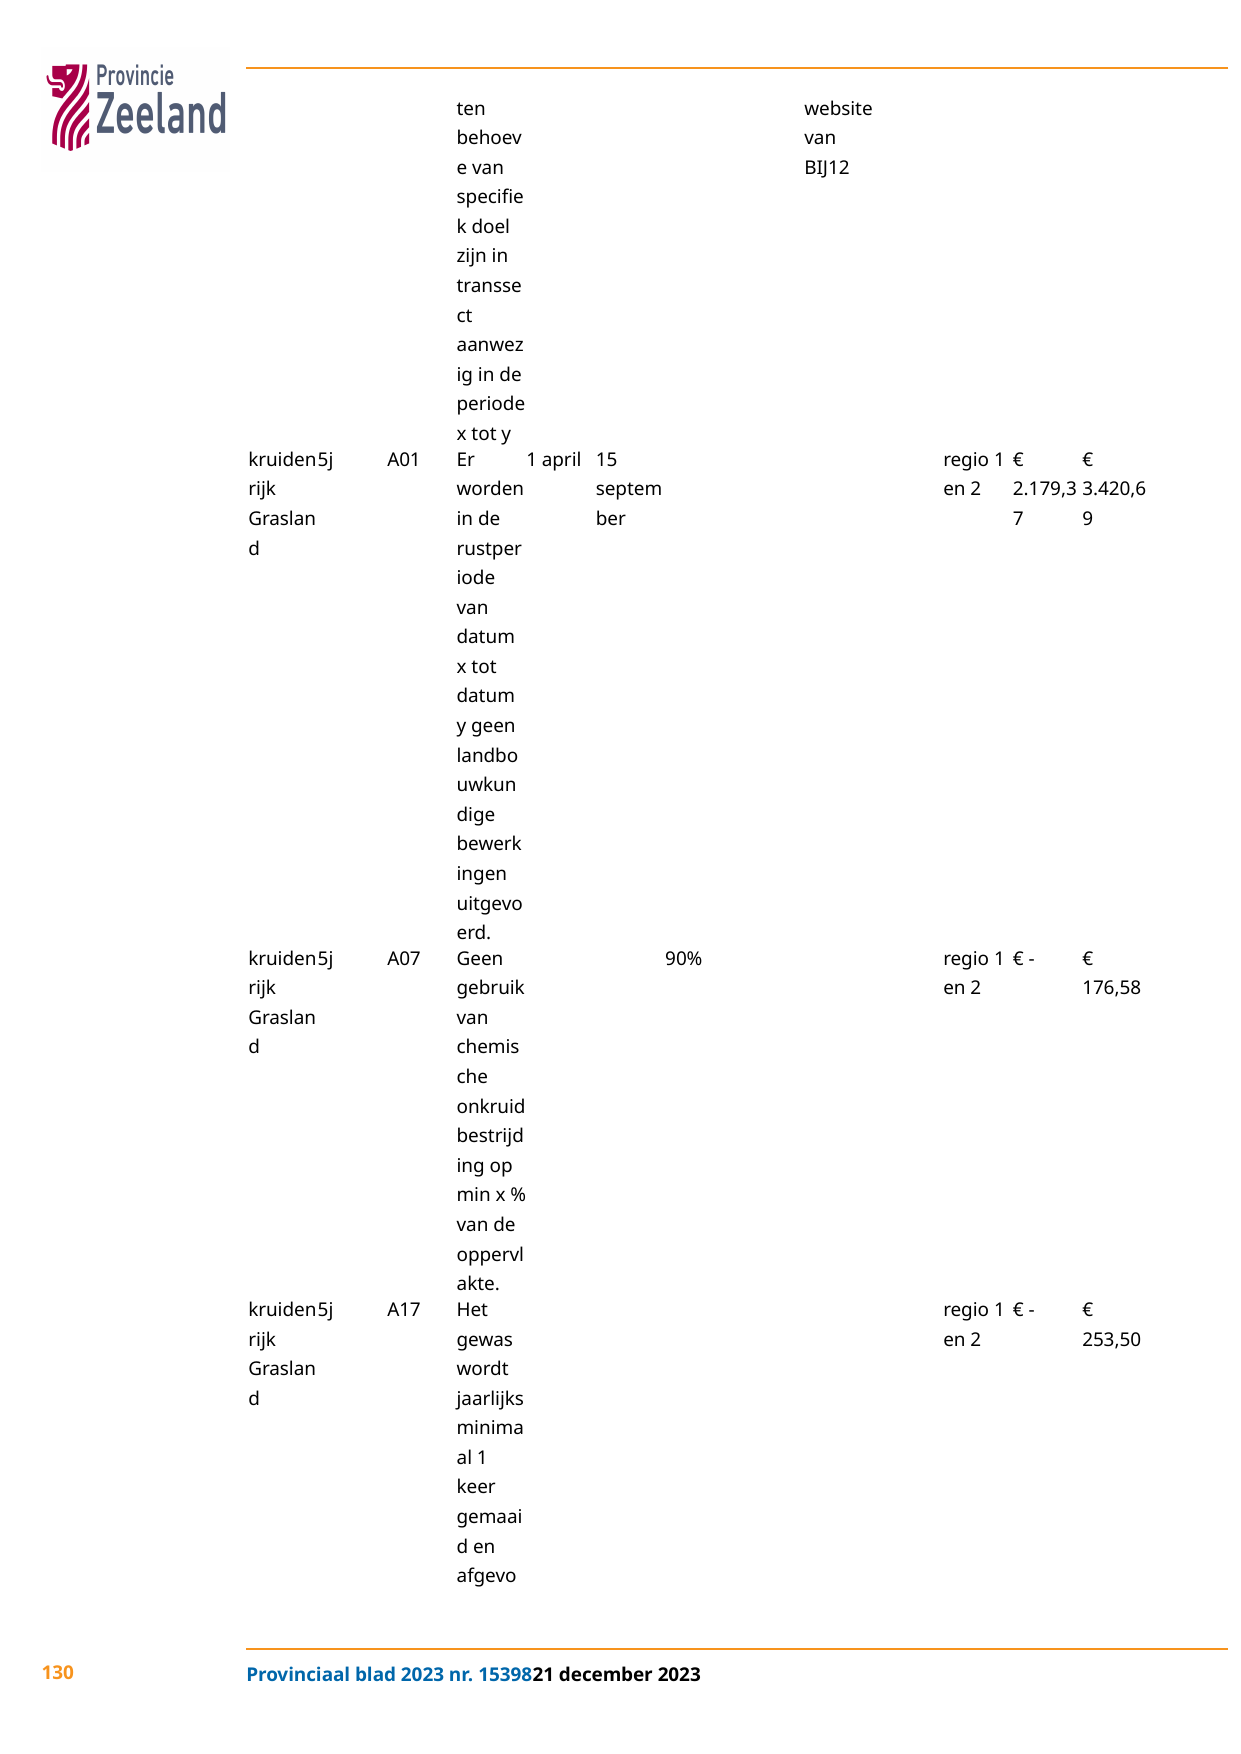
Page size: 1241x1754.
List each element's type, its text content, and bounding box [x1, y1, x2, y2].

table_cell [248, 95, 317, 446]
table_cell [804, 1296, 873, 1588]
table_cell € 253,50 [1082, 1296, 1152, 1588]
table_cell [804, 446, 873, 945]
table_cell kruidenrijk Grasland [248, 945, 317, 1296]
table_cell 1 april [526, 446, 596, 945]
table_cell € 176,58 [1082, 945, 1152, 1296]
table_cell [526, 945, 596, 1296]
table_cell [1082, 95, 1152, 446]
table_cell [526, 95, 596, 446]
table_cell 5j [318, 446, 387, 945]
table_cell A17 [387, 1296, 456, 1588]
table_cell [318, 95, 387, 446]
table_cell € 3.420,69 [1082, 446, 1152, 945]
table_cell [874, 945, 943, 1296]
table_cell € - [1013, 945, 1082, 1296]
table_cell regio 1 en 2 [943, 1296, 1013, 1588]
table_cell [735, 1296, 804, 1588]
table_cell [526, 1296, 596, 1588]
table_cell 90% [665, 945, 734, 1296]
table_cell [943, 95, 1013, 446]
table_cell [665, 1296, 734, 1588]
table_cell Er worden in de rustperiode van datum x tot datum y geen landbouwkundige bewerkingen uitgevoerd. [456, 446, 526, 945]
table_cell [665, 446, 734, 945]
table_cell [665, 95, 734, 446]
table_cell [874, 95, 943, 446]
table_cell € - [1013, 1296, 1082, 1588]
table_cell [596, 1296, 665, 1588]
table_cell [596, 945, 665, 1296]
table_cell kruidenrijk Grasland [248, 1296, 317, 1588]
table_cell [387, 95, 456, 446]
table_cell € 2.179,37 [1013, 446, 1082, 945]
table_cell ten behoeve van specifiek doel zijn in transsect aanwezig in de periode x tot y [456, 95, 526, 446]
table_cell [735, 446, 804, 945]
table_cell [874, 446, 943, 945]
table_cell Het gewas wordt jaarlijks minimaal 1 keer gemaaid en afgevo [456, 1296, 526, 1588]
table_cell 5j [318, 945, 387, 1296]
table_cell regio 1 en 2 [943, 446, 1013, 945]
picture [41, 47, 231, 172]
table_cell Geen gebruik van chemische onkruidbestrijding op min x % van de oppervlakte. [456, 945, 526, 1296]
table_cell [735, 945, 804, 1296]
table_cell [735, 95, 804, 446]
table_cell [596, 95, 665, 446]
table_cell A07 [387, 945, 456, 1296]
table_cell kruidenrijk Grasland [248, 446, 317, 945]
table_cell 5j [318, 1296, 387, 1588]
table_cell regio 1 en 2 [943, 945, 1013, 1296]
table_cell [804, 945, 873, 1296]
table_cell 15 september [596, 446, 665, 945]
table_cell [874, 1296, 943, 1588]
table_cell [1013, 95, 1082, 446]
table_cell website van BIJ12 [804, 95, 873, 446]
table_cell A01 [387, 446, 456, 945]
